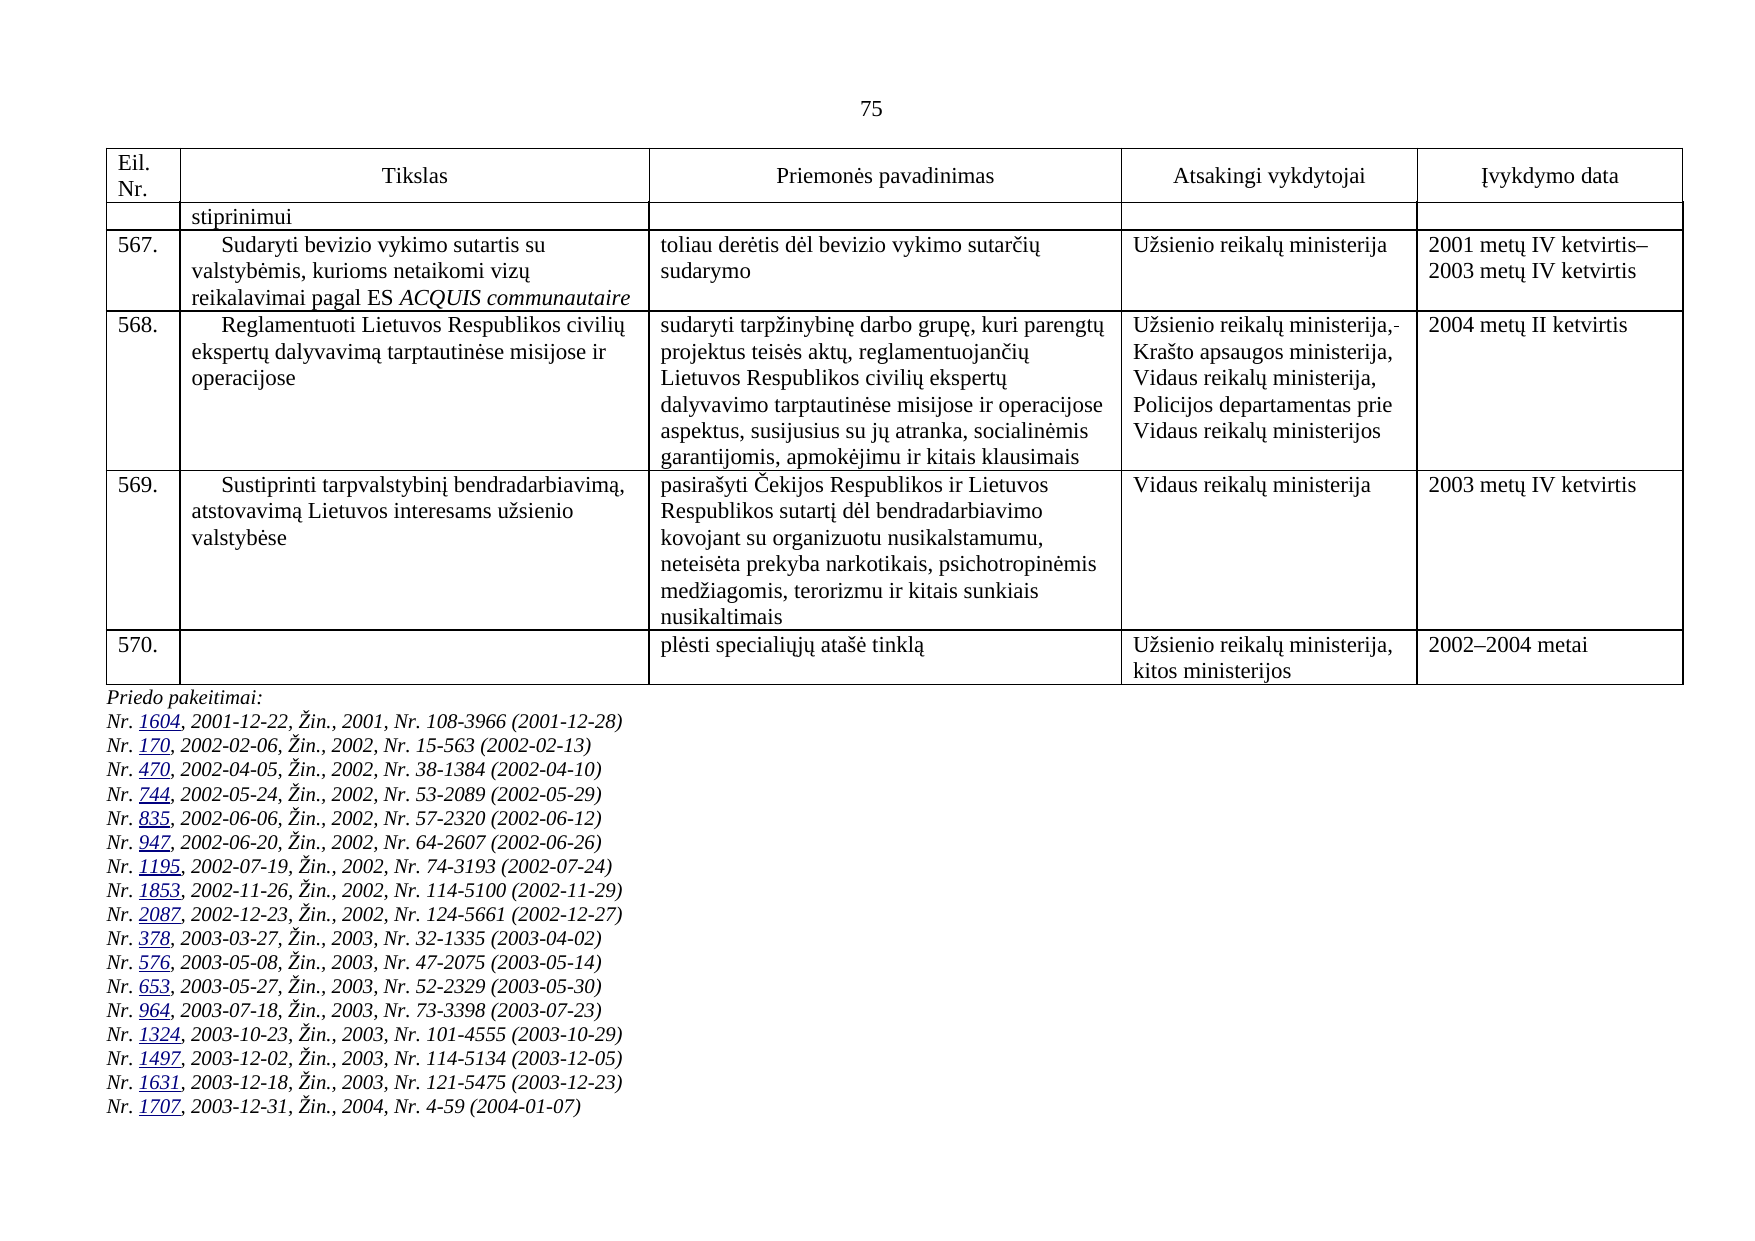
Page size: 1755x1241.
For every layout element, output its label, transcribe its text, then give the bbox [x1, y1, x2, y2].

text Nr. 1324, 2003-10-23, Žin., 2003, Nr. 101-4555 (2003-10-29) [106, 1022, 1636, 1046]
table_cell 2001 metų IV ketvirtis–2003 metų IV ketvirtis [1418, 231, 1682, 310]
table_cell toliau derėtis dėl bevizio vykimo sutarčių sudarymo [650, 231, 1121, 310]
table_header Atsakingi vykdytojai [1122, 149, 1417, 201]
table_cell Užsienio reikalų ministerija, Krašto apsaugos ministerija, Vidaus reikalų ministerija, Policijos departamentas prie Vidaus reikalų ministerijos [1122, 312, 1416, 470]
table_header Tikslas [181, 149, 649, 201]
table_cell [107, 203, 179, 229]
table_cell 2002–2004 metai [1418, 631, 1682, 684]
table_cell Sustiprinti tarpvalstybinį bendradarbiavimą, atstovavimą Lietuvos interesams užsienio valstybėse [181, 471, 648, 629]
table_cell sudaryti tarpžinybinę darbo grupę, kuri parengtų projektus teisės aktų, reglamentuojančių Lietuvos Respublikos civilių ekspertų dalyvavimo tarptautinėse misijose ir operacijose aspektus, susijusius su jų atranka, socialinėmis garantijomis, apmokėjimu ir kitais klausimais [650, 312, 1121, 470]
text Nr. 1853, 2002-11-26, Žin., 2002, Nr. 114-5100 (2002-11-29) [106, 878, 1636, 902]
text Nr. 1604, 2001-12-22, Žin., 2001, Nr. 108-3966 (2001-12-28) [106, 709, 1636, 733]
table_cell [650, 203, 1121, 229]
text Nr. 470, 2002-04-05, Žin., 2002, Nr. 38-1384 (2002-04-10) [106, 757, 1636, 781]
table_cell [107, 631, 179, 684]
text Nr. 744, 2002-05-24, Žin., 2002, Nr. 53-2089 (2002-05-29) [106, 781, 1636, 806]
text Nr. 1707, 2003-12-31, Žin., 2004, Nr. 4-59 (2004-01-07) [106, 1094, 1636, 1118]
table_cell [107, 471, 179, 629]
table_header Įvykdymo data [1418, 149, 1682, 201]
table_cell stiprinimui [181, 203, 648, 229]
text Priedo pakeitimai: [106, 685, 1636, 709]
table_cell [107, 312, 179, 470]
text Nr. 576, 2003-05-08, Žin., 2003, Nr. 47-2075 (2003-05-14) [106, 950, 1636, 974]
table_cell pasirašyti Čekijos Respublikos ir Lietuvos Respublikos sutartį dėl bendradarbiavimo kovojant su organizuotu nusikalstamumu, neteisėta prekyba narkotikais, psichotropinėmis medžiagomis, terorizmu ir kitais sunkiais nusikaltimais [650, 471, 1121, 629]
table_cell Reglamentuoti Lietuvos Respublikos civilių ekspertų dalyvavimą tarptautinėse misijose ir operacijose [181, 312, 648, 470]
table_cell [107, 231, 179, 310]
table_cell Sudaryti bevizio vykimo sutartis su valstybėmis, kurioms netaikomi vizų reikalavimai pagal ES ACQUIS communautaire [181, 231, 648, 310]
table_cell [1122, 203, 1416, 229]
table_cell Užsienio reikalų ministerija, kitos ministerijos [1122, 631, 1416, 684]
text Nr. 2087, 2002-12-23, Žin., 2002, Nr. 124-5661 (2002-12-27) [106, 902, 1636, 926]
table_cell Užsienio reikalų ministerija [1122, 231, 1416, 310]
text Nr. 378, 2003-03-27, Žin., 2003, Nr. 32-1335 (2003-04-02) [106, 926, 1636, 950]
text Nr. 964, 2003-07-18, Žin., 2003, Nr. 73-3398 (2003-07-23) [106, 998, 1636, 1022]
table_cell 2004 metų II ketvirtis [1418, 312, 1682, 470]
text Nr. 1195, 2002-07-19, Žin., 2002, Nr. 74-3193 (2002-07-24) [106, 854, 1636, 878]
table_cell Vidaus reikalų ministerija [1122, 471, 1416, 629]
table_cell [1418, 203, 1682, 229]
table_cell [181, 631, 648, 684]
text Nr. 947, 2002-06-20, Žin., 2002, Nr. 64-2607 (2002-06-26) [106, 829, 1636, 854]
text Nr. 835, 2002-06-06, Žin., 2002, Nr. 57-2320 (2002-06-12) [106, 806, 1636, 829]
table_header Priemonės pavadinimas [650, 149, 1121, 201]
table_cell plėsti specialiųjų atašė tinklą [650, 631, 1121, 684]
text Nr. 653, 2003-05-27, Žin., 2003, Nr. 52-2329 (2003-05-30) [106, 974, 1636, 998]
text Nr. 1497, 2003-12-02, Žin., 2003, Nr. 114-5134 (2003-12-05) [106, 1046, 1636, 1070]
table_header Eil. Nr. [107, 149, 180, 201]
text Nr. 170, 2002-02-06, Žin., 2002, Nr. 15-563 (2002-02-13) [106, 733, 1636, 757]
table_cell 2003 metų IV ketvirtis [1418, 471, 1682, 629]
text Nr. 1631, 2003-12-18, Žin., 2003, Nr. 121-5475 (2003-12-23) [106, 1070, 1636, 1094]
